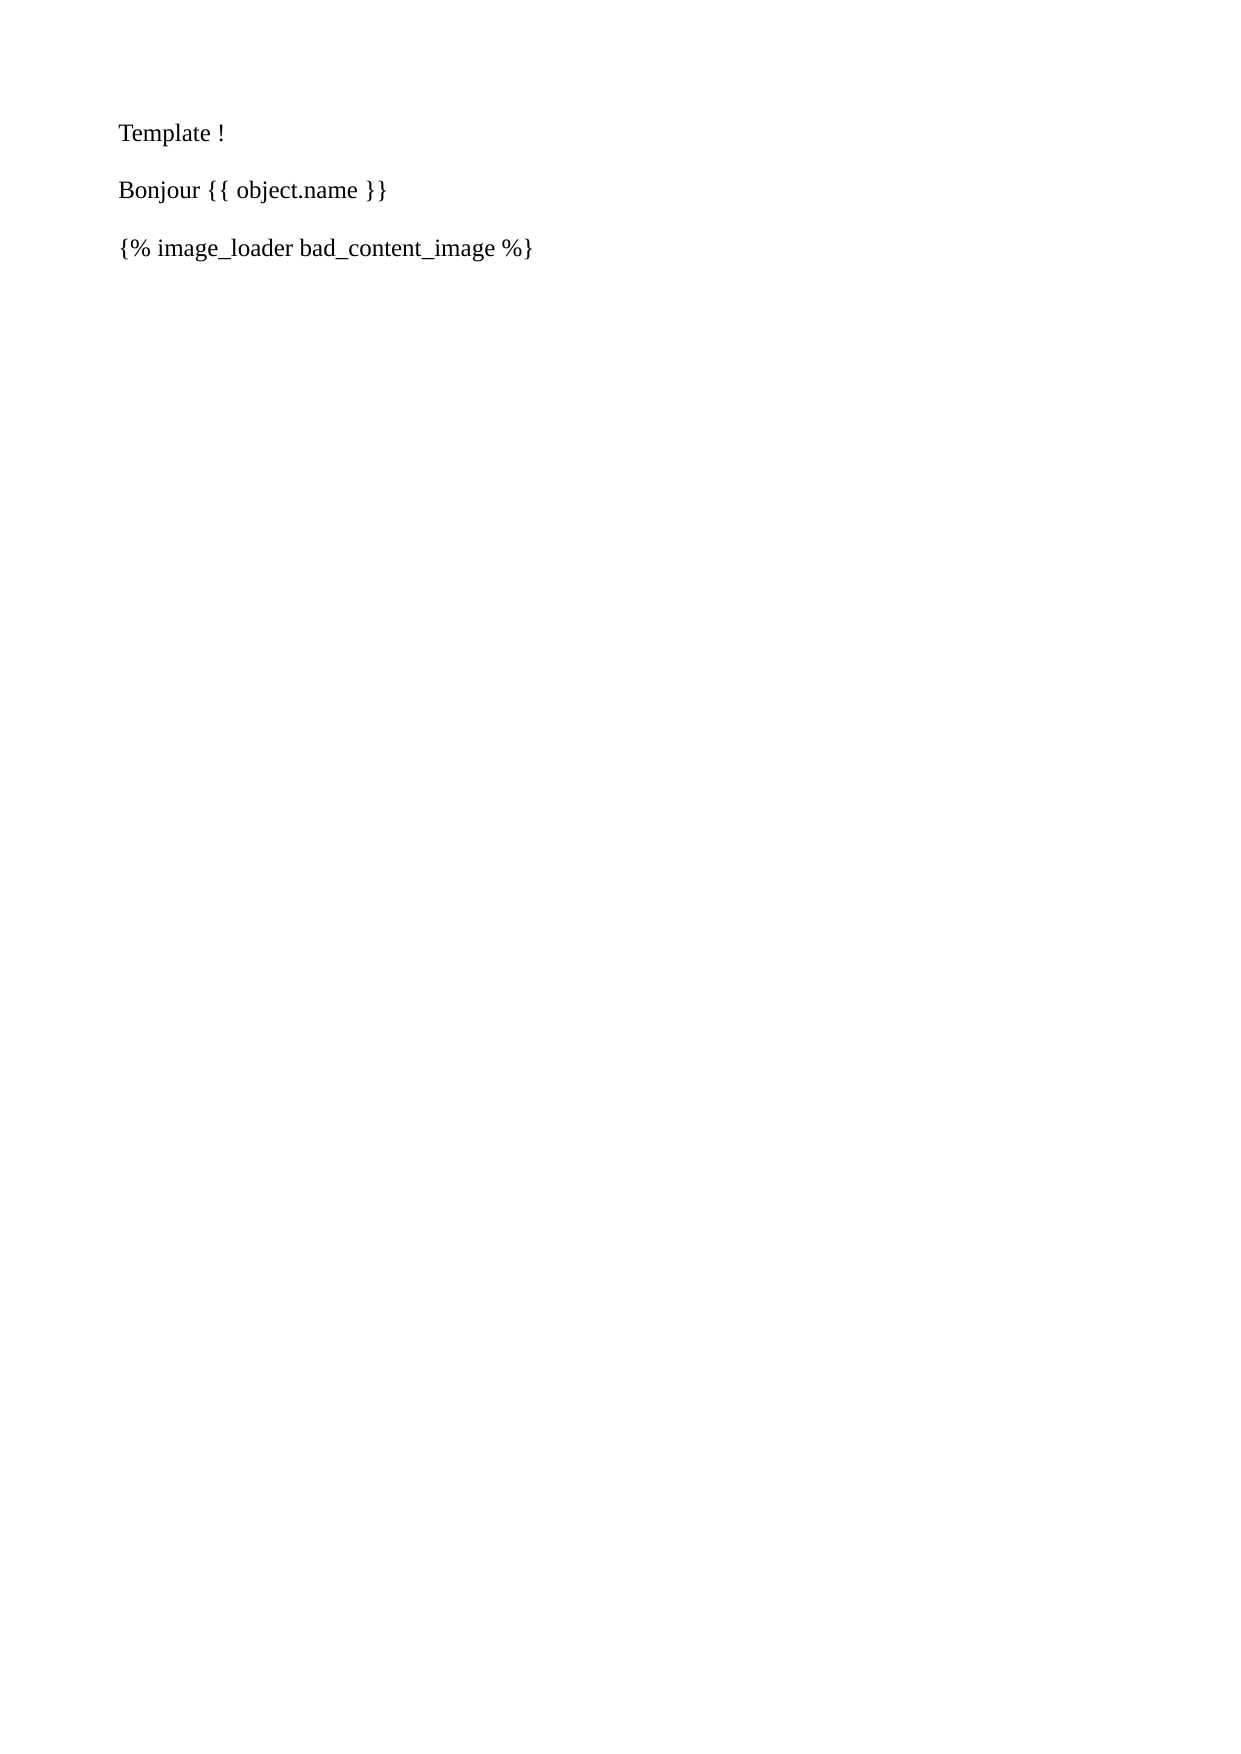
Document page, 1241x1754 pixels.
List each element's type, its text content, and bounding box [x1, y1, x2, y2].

text Template ! [118, 118, 1122, 147]
text {% image_loader bad_content_image %} [118, 233, 1122, 262]
text Bonjour {{ object.name }} [118, 176, 1122, 204]
